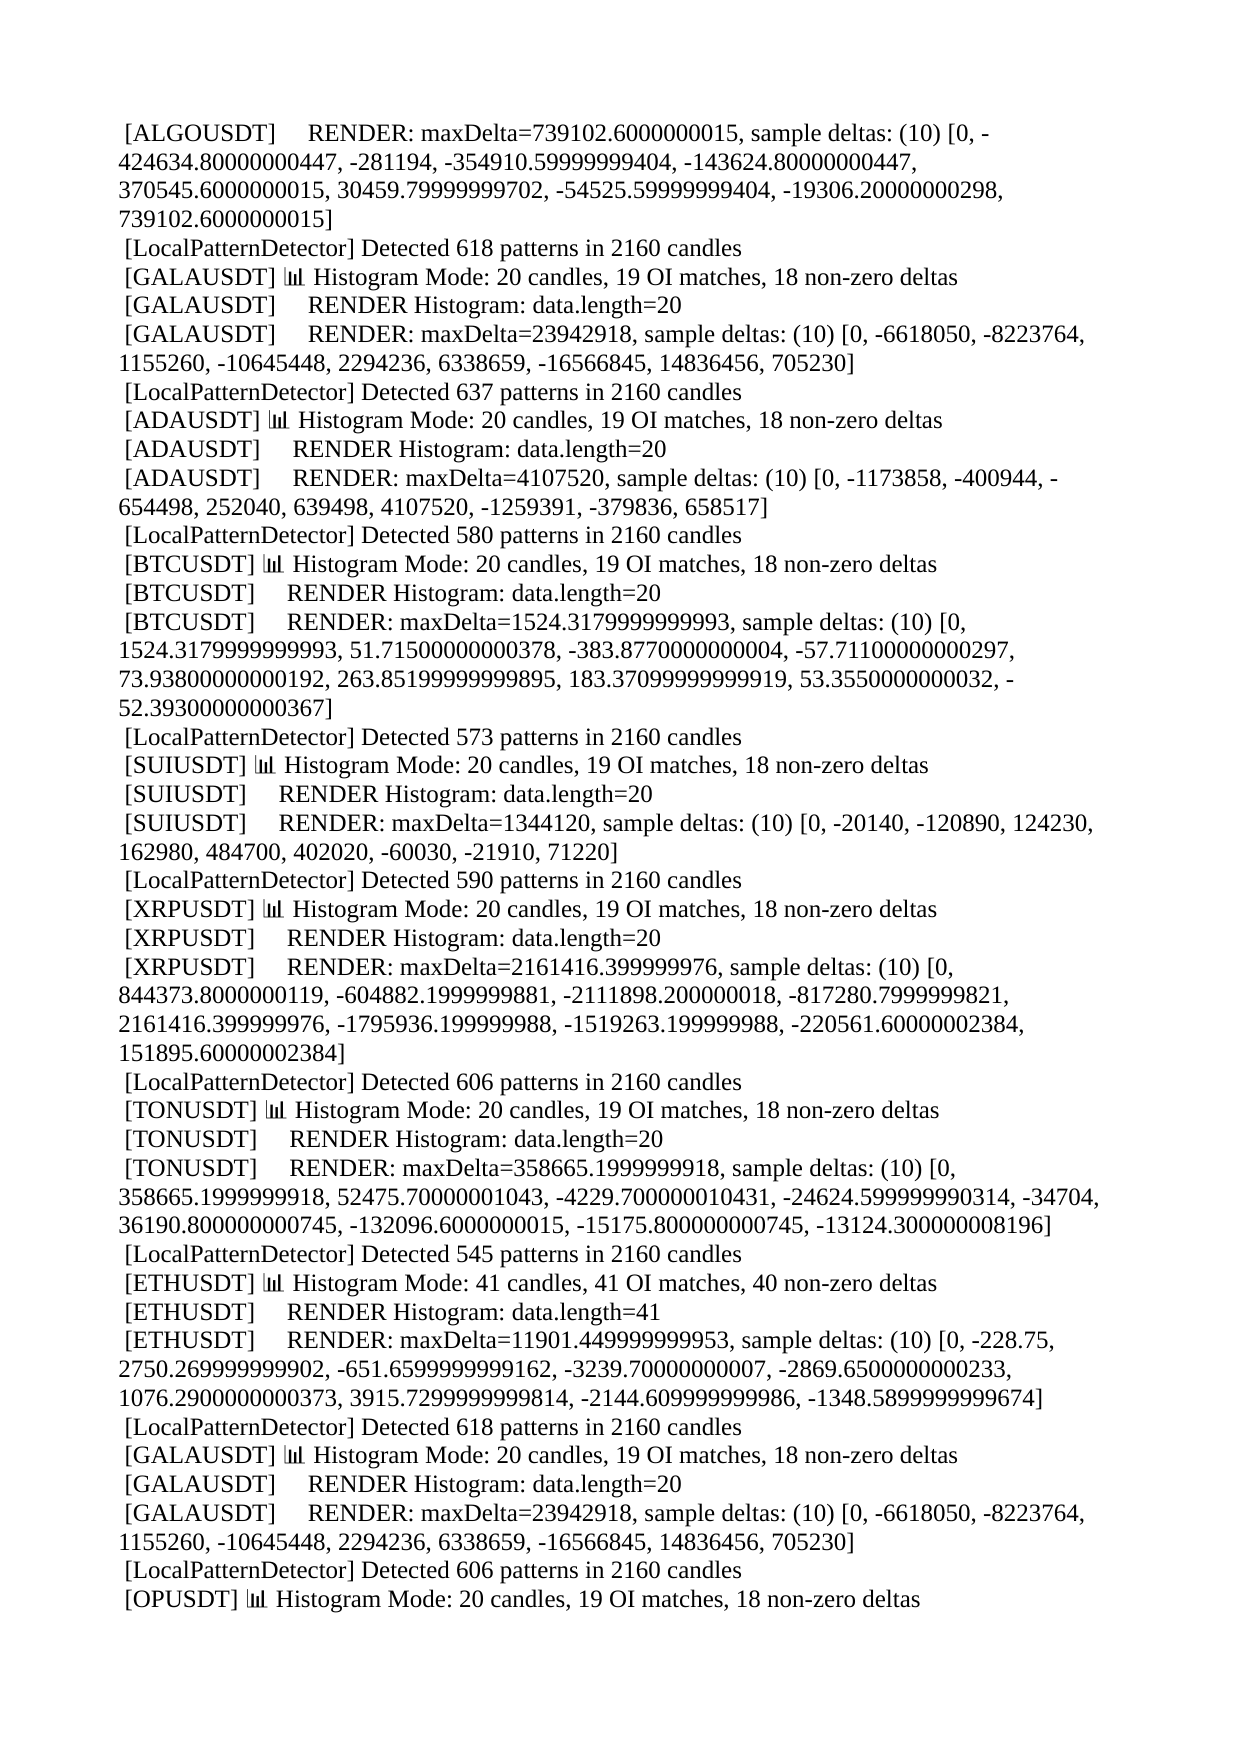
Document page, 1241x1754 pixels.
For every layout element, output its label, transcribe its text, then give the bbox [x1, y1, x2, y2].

text [ALGOUSDT] 🎨 RENDER: maxDelta=739102.6000000015, sample deltas: (10) [0, -424634.80000000447, -281194, -354910.59999999404, -143624.80000000447, 370545.6000000015, 30459.79999999702, -54525.59999999404, -19306.20000000298, 739102.6000000015] [118, 118, 1122, 233]
text [LocalPatternDetector] Detected 545 patterns in 2160 candles [118, 1239, 1122, 1268]
text [TONUSDT] 🎨 RENDER Histogram: data.length=20 [118, 1124, 1122, 1153]
text [ADAUSDT] 🎨 RENDER: maxDelta=4107520, sample deltas: (10) [0, -1173858, -400944, -654498, 252040, 639498, 4107520, -1259391, -379836, 658517] [118, 463, 1122, 521]
text [LocalPatternDetector] Detected 606 patterns in 2160 candles [118, 1556, 1122, 1584]
text [LocalPatternDetector] Detected 637 patterns in 2160 candles [118, 377, 1122, 406]
text [OPUSDT] 📊 Histogram Mode: 20 candles, 19 OI matches, 18 non-zero deltas [118, 1584, 1122, 1613]
text [GALAUSDT] 📊 Histogram Mode: 20 candles, 19 OI matches, 18 non-zero deltas [118, 262, 1122, 291]
text [GALAUSDT] 🎨 RENDER: maxDelta=23942918, sample deltas: (10) [0, -6618050, -8223764, 1155260, -10645448, 2294236, 6338659, -16566845, 14836456, 705230] [118, 319, 1122, 377]
text [XRPUSDT] 🎨 RENDER: maxDelta=2161416.399999976, sample deltas: (10) [0, 844373.8000000119, -604882.1999999881, -2111898.200000018, -817280.7999999821, 2161416.399999976, -1795936.199999988, -1519263.199999988, -220561.60000002384, 151895.60000002384] [118, 952, 1122, 1067]
text [GALAUSDT] 📊 Histogram Mode: 20 candles, 19 OI matches, 18 non-zero deltas [118, 1441, 1122, 1469]
text [LocalPatternDetector] Detected 580 patterns in 2160 candles [118, 521, 1122, 549]
text [GALAUSDT] 🎨 RENDER Histogram: data.length=20 [118, 291, 1122, 319]
text [GALAUSDT] 🎨 RENDER Histogram: data.length=20 [118, 1469, 1122, 1498]
text [XRPUSDT] 📊 Histogram Mode: 20 candles, 19 OI matches, 18 non-zero deltas [118, 894, 1122, 923]
text [SUIUSDT] 📊 Histogram Mode: 20 candles, 19 OI matches, 18 non-zero deltas [118, 751, 1122, 779]
text [XRPUSDT] 🎨 RENDER Histogram: data.length=20 [118, 923, 1122, 952]
text [TONUSDT] 🎨 RENDER: maxDelta=358665.1999999918, sample deltas: (10) [0, 358665.1999999918, 52475.70000001043, -4229.700000010431, -24624.599999990314, -34704, 36190.800000000745, -132096.6000000015, -15175.800000000745, -13124.300000008196] [118, 1153, 1122, 1239]
text [GALAUSDT] 🎨 RENDER: maxDelta=23942918, sample deltas: (10) [0, -6618050, -8223764, 1155260, -10645448, 2294236, 6338659, -16566845, 14836456, 705230] [118, 1498, 1122, 1556]
text [LocalPatternDetector] Detected 618 patterns in 2160 candles [118, 1412, 1122, 1441]
text [ETHUSDT] 🎨 RENDER: maxDelta=11901.449999999953, sample deltas: (10) [0, -228.75, 2750.269999999902, -651.6599999999162, -3239.70000000007, -2869.6500000000233, 1076.2900000000373, 3915.7299999999814, -2144.609999999986, -1348.5899999999674] [118, 1326, 1122, 1412]
text [LocalPatternDetector] Detected 590 patterns in 2160 candles [118, 866, 1122, 894]
text [BTCUSDT] 📊 Histogram Mode: 20 candles, 19 OI matches, 18 non-zero deltas [118, 549, 1122, 578]
text [BTCUSDT] 🎨 RENDER: maxDelta=1524.3179999999993, sample deltas: (10) [0, 1524.3179999999993, 51.71500000000378, -383.8770000000004, -57.71100000000297, 73.93800000000192, 263.85199999999895, 183.37099999999919, 53.3550000000032, -52.39300000000367] [118, 607, 1122, 722]
text [LocalPatternDetector] Detected 618 patterns in 2160 candles [118, 233, 1122, 262]
text [ETHUSDT] 🎨 RENDER Histogram: data.length=41 [118, 1297, 1122, 1326]
text [BTCUSDT] 🎨 RENDER Histogram: data.length=20 [118, 578, 1122, 607]
text [SUIUSDT] 🎨 RENDER: maxDelta=1344120, sample deltas: (10) [0, -20140, -120890, 124230, 162980, 484700, 402020, -60030, -21910, 71220] [118, 808, 1122, 866]
text [ADAUSDT] 📊 Histogram Mode: 20 candles, 19 OI matches, 18 non-zero deltas [118, 406, 1122, 434]
text [LocalPatternDetector] Detected 606 patterns in 2160 candles [118, 1067, 1122, 1096]
text [TONUSDT] 📊 Histogram Mode: 20 candles, 19 OI matches, 18 non-zero deltas [118, 1096, 1122, 1124]
text [ETHUSDT] 📊 Histogram Mode: 41 candles, 41 OI matches, 40 non-zero deltas [118, 1268, 1122, 1297]
text [LocalPatternDetector] Detected 573 patterns in 2160 candles [118, 722, 1122, 751]
text [SUIUSDT] 🎨 RENDER Histogram: data.length=20 [118, 779, 1122, 808]
text [ADAUSDT] 🎨 RENDER Histogram: data.length=20 [118, 434, 1122, 463]
